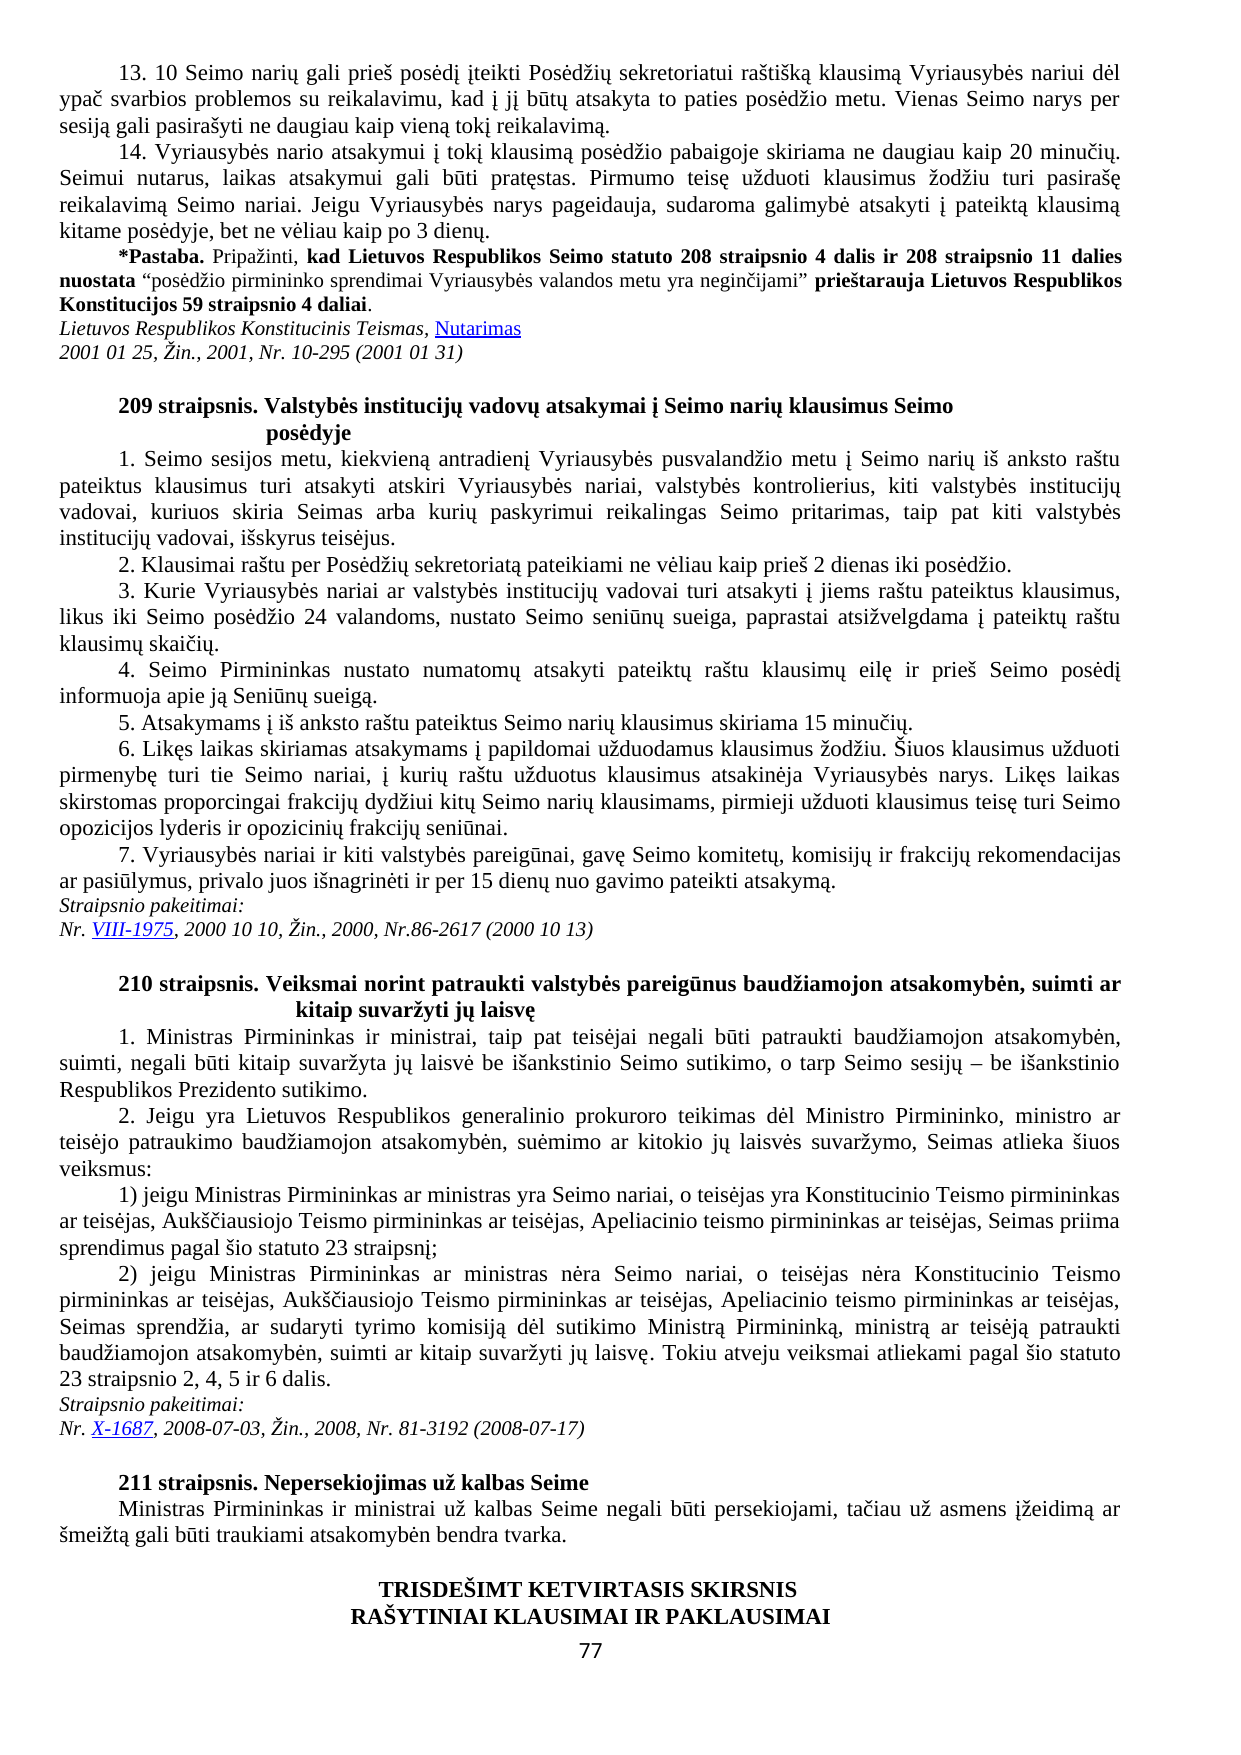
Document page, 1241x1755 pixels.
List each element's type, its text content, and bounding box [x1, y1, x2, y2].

text Lietuvos Respublikos Konstitucinis Teismas, Nutarimas [59, 316, 1122, 340]
text 1. Seimo sesijos metu, kiekvieną antradienį Vyriausybės pusvalandžio metu į Seimo narių iš anksto raštu pateiktus klausimus turi atsakyti atskiri Vyriausybės nariai, valstybės kontrolierius, kiti valstybės institucijų vadovai, kuriuos skiria Seimas arba kurių paskyrimui reikalingas Seimo pritarimas, taip pat kiti valstybės institucijų vadovai, išskyrus teisėjus. [59, 445, 1122, 551]
text 211 straipsnis. Nepersekiojimas už kalbas Seime [59, 1469, 1122, 1495]
text Ministras Pirmininkas ir ministrai už kalbas Seime negali būti persekiojami, tačiau už asmens įžeidimą ar šmeižtą gali būti traukiami atsakomybėn bendra tvarka. [59, 1495, 1122, 1548]
text 14. Vyriausybės nario atsakymui į tokį klausimą posėdžio pabaigoje skiriama ne daugiau kaip 20 minučių. Seimui nutarus, laikas atsakymui gali būti pratęstas. Pirmumo teisę užduoti klausimus žodžiu turi pasirašę reikalavimą Seimo nariai. Jeigu Vyriausybės narys pageidauja, sudaroma galimybė atsakyti į pateiktą klausimą kitame posėdyje, bet ne vėliau kaip po 3 dienų. [59, 138, 1122, 243]
text 4. Seimo Pirmininkas nustato numatomų atsakyti pateiktų raštu klausimų eilę ir prieš Seimo posėdį informuoja apie ją Seniūnų sueigą. [59, 656, 1122, 709]
text Nr. VIII-1975, 2000 10 10, Žin., 2000, Nr.86-2617 (2000 10 13) [59, 917, 1122, 941]
text 2. Jeigu yra Lietuvos Respublikos generalinio prokuroro teikimas dėl Ministro Pirmininko, ministro ar teisėjo patraukimo baudžiamojon atsakomybėn, suėmimo ar kitokio jų laisvės suvaržymo, Seimas atlieka šiuos veiksmus: [59, 1102, 1122, 1181]
text Straipsnio pakeitimai: [59, 1392, 1122, 1416]
text TRISDEŠIMT KETVIRTASIS SKIRSNIS [59, 1577, 1122, 1603]
text 1. Ministras Pirmininkas ir ministrai, taip pat teisėjai negali būti patraukti baudžiamojon atsakomybėn, suimti, negali būti kitaip suvaržyta jų laisvė be išankstinio Seimo sutikimo, o tarp Seimo sesijų – be išankstinio Respublikos Prezidento sutikimo. [59, 1023, 1122, 1102]
text 7. Vyriausybės nariai ir kiti valstybės pareigūnai, gavę Seimo komitetų, komisijų ir frakcijų rekomendacijas ar pasiūlymus, privalo juos išnagrinėti ir per 15 dienų nuo gavimo pateikti atsakymą. [59, 841, 1122, 893]
text 13. 10 Seimo narių gali prieš posėdį įteikti Posėdžių sekretoriatui raštišką klausimą Vyriausybės nariui dėl ypač svarbios problemos su reikalavimu, kad į jį būtų atsakyta to paties posėdžio metu. Vienas Seimo narys per sesiją gali pasirašyti ne daugiau kaip vieną tokį reikalavimą. [59, 59, 1122, 138]
text RAŠYTINIAI KLAUSIMAI IR PAKLAUSIMAI [59, 1603, 1122, 1629]
text 209 straipsnis. Valstybės institucijų vadovų atsakymai į Seimo narių klausimus Seimo [118, 393, 1122, 419]
text 3. Kurie Vyriausybės nariai ar valstybės institucijų vadovai turi atsakyti į jiems raštu pateiktus klausimus, likus iki Seimo posėdžio 24 valandoms, nustato Seimo seniūnų sueiga, paprastai atsižvelgdama į pateiktų raštu klausimų skaičių. [59, 577, 1122, 656]
text Nr. X-1687, 2008-07-03, Žin., 2008, Nr. 81-3192 (2008-07-17) [59, 1416, 1122, 1440]
text Straipsnio pakeitimai: [59, 893, 1122, 917]
text 6. Likęs laikas skiriamas atsakymams į papildomai užduodamus klausimus žodžiu. Šiuos klausimus užduoti pirmenybę turi tie Seimo nariai, į kurių raštu užduotus klausimus atsakinėja Vyriausybės narys. Likęs laikas skirstomas proporcingai frakcijų dydžiui kitų Seimo narių klausimams, pirmieji užduoti klausimus teisę turi Seimo opozicijos lyderis ir opozicinių frakcijų seniūnai. [59, 735, 1122, 841]
text 5. Atsakymams į iš anksto raštu pateiktus Seimo narių klausimus skiriama 15 minučių. [59, 709, 1122, 735]
text posėdyje [266, 419, 1122, 445]
text 2001 01 25, Žin., 2001, Nr. 10-295 (2001 01 31) [59, 340, 1122, 364]
text 2. Klausimai raštu per Posėdžių sekretoriatą pateikiami ne vėliau kaip prieš 2 dienas iki posėdžio. [59, 551, 1122, 577]
text *Pastaba. Pripažinti, kad Lietuvos Respublikos Seimo statuto 208 straipsnio 4 dalis ir 208 straipsnio 11 dalies nuostata “posėdžio pirmininko sprendimai Vyriausybės valandos metu yra neginčijami” prieštarauja Lietuvos Respublikos Konstitucijos 59 straipsnio 4 daliai. [59, 243, 1122, 316]
text 2) jeigu Ministras Pirmininkas ar ministras nėra Seimo nariai, o teisėjas nėra Konstitucinio Teismo pirmininkas ar teisėjas, Aukščiausiojo Teismo pirmininkas ar teisėjas, Apeliacinio teismo pirmininkas ar teisėjas, Seimas sprendžia, ar sudaryti tyrimo komisiją dėl sutikimo Ministrą Pirmininką, ministrą ar teisėją patraukti baudžiamojon atsakomybėn, suimti ar kitaip suvaržyti jų laisvę. Tokiu atveju veiksmai atliekami pagal šio statuto 23 straipsnio 2, 4, 5 ir 6 dalis. [59, 1260, 1122, 1392]
text 1) jeigu Ministras Pirmininkas ar ministras yra Seimo nariai, o teisėjas yra Konstitucinio Teismo pirmininkas ar teisėjas, Aukščiausiojo Teismo pirmininkas ar teisėjas, Apeliacinio teismo pirmininkas ar teisėjas, Seimas priima sprendimus pagal šio statuto 23 straipsnį; [59, 1181, 1122, 1260]
text 210 straipsnis. Veiksmai norint patraukti valstybės pareigūnus baudžiamojon atsakomybėn, suimti ar kitaip suvaržyti jų laisvę [118, 970, 1122, 1023]
